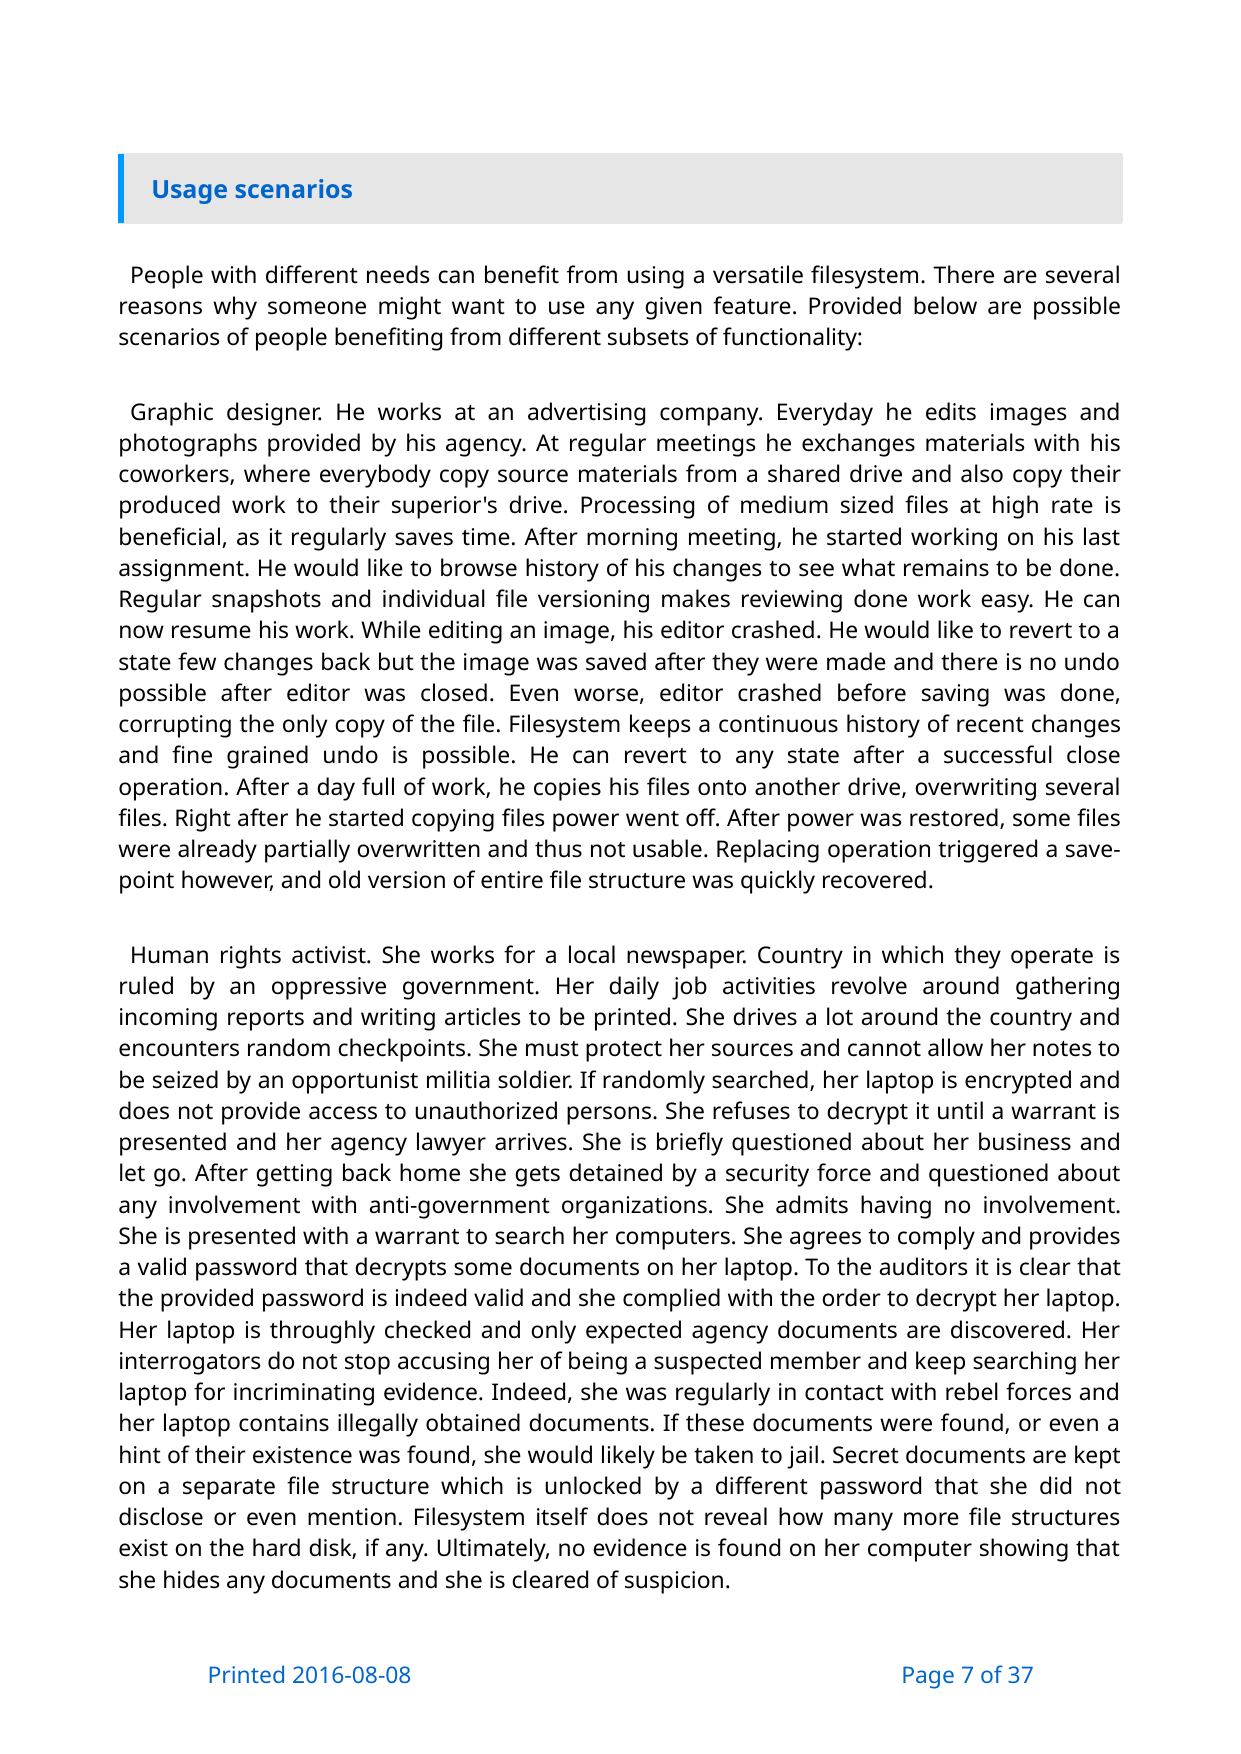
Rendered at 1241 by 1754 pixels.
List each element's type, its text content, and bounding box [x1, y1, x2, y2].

text People with different needs can benefit from using a versatile filesystem. There are several reasons why someone might want to use any given feature. Provided below are possible scenarios of people benefiting from different subsets of functionality: [118, 259, 1122, 352]
text Graphic designer. He works at an advertising company. Everyday he edits images and photographs provided by his agency. At regular meetings he exchanges materials with his coworkers, where everybody copy source materials from a shared drive and also copy their produced work to their superior's drive. Processing of medium sized files at high rate is beneficial, as it regularly saves time. After morning meeting, he started working on his last assignment. He would like to browse history of his changes to see what remains to be done. Regular snapshots and individual file versioning makes reviewing done work easy. He can now resume his work. While editing an image, his editor crashed. He would like to revert to a state few changes back but the image was saved after they were made and there is no undo possible after editor was closed. Even worse, editor crashed before saving was done, corrupting the only copy of the file. Filesystem keeps a continuous history of recent changes and fine grained undo is possible. He can revert to any state after a successful close operation. After a day full of work, he copies his files onto another drive, overwriting several files. Right after he started copying files power went off. After power was restored, some files were already partially overwritten and thus not usable. Replacing operation triggered a save-point however, and old version of entire file structure was quickly recovered. [118, 396, 1122, 896]
text Human rights activist. She works for a local newspaper. Country in which they operate is ruled by an oppressive government. Her daily job activities revolve around gathering incoming reports and writing articles to be printed. She drives a lot around the country and encounters random checkpoints. She must protect her sources and cannot allow her notes to be seized by an opportunist militia soldier. If randomly searched, her laptop is encrypted and does not provide access to unauthorized persons. She refuses to decrypt it until a warrant is presented and her agency lawyer arrives. She is briefly questioned about her business and let go. After getting back home she gets detained by a security force and questioned about any involvement with anti-government organizations. She admits having no involvement. She is presented with a warrant to search her computers. She agrees to comply and provides a valid password that decrypts some documents on her laptop. To the auditors it is clear that the provided password is indeed valid and she complied with the order to decrypt her laptop. Her laptop is throughly checked and only expected agency documents are discovered. Her interrogators do not stop accusing her of being a suspected member and keep searching her laptop for incriminating evidence. Indeed, she was regularly in contact with rebel forces and her laptop contains illegally obtained documents. If these documents were found, or even a hint of their existence was found, she would likely be taken to jail. Secret documents are kept on a separate file structure which is unlocked by a different password that she did not disclose or even mention. Filesystem itself does not reveal how many more file structures exist on the hard disk, if any. Ultimately, no evidence is found on her computer showing that she hides any documents and she is cleared of suspicion. [118, 939, 1122, 1595]
subtitle Usage scenarios [124, 155, 1122, 223]
